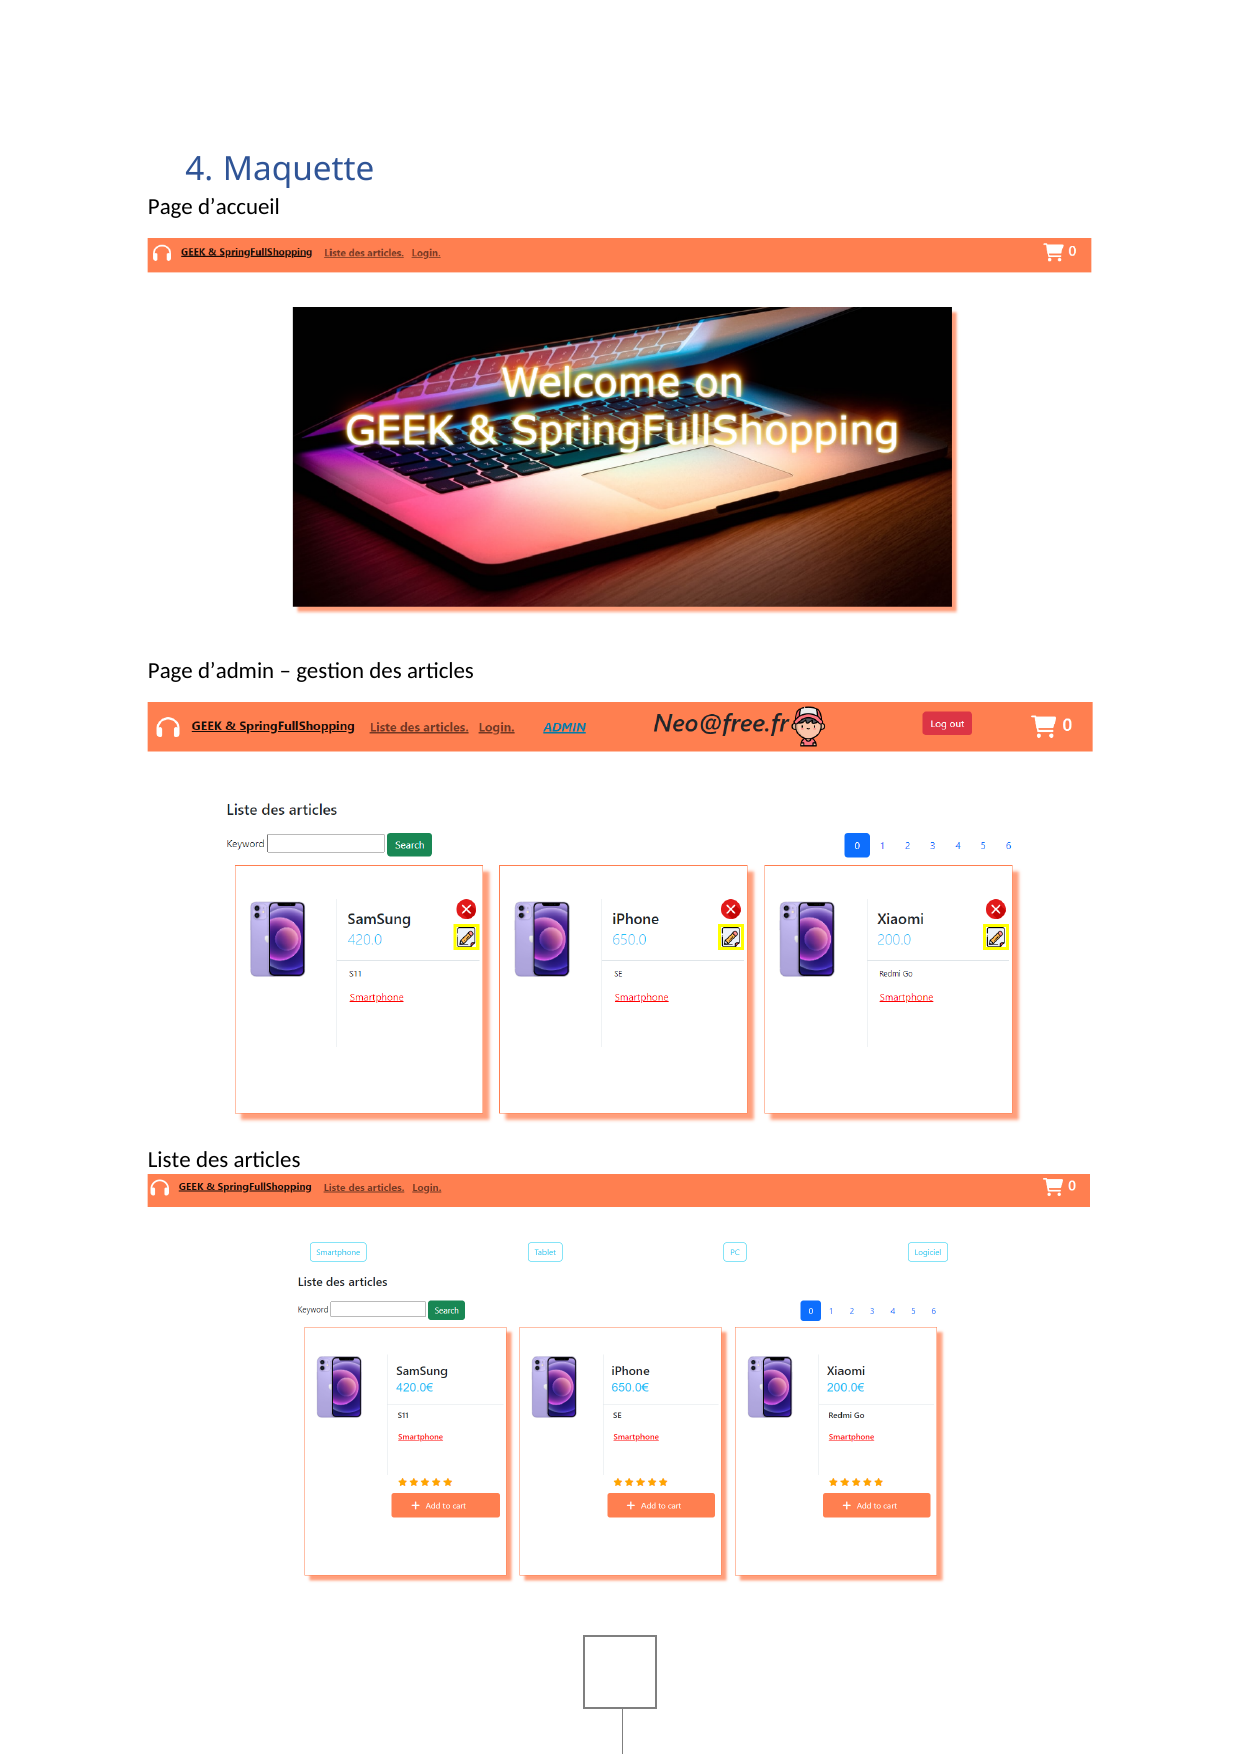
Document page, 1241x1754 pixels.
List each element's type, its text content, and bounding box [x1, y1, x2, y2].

text Page d’admin – gestion des articles [148, 656, 1093, 684]
text Liste des articles [148, 1145, 1093, 1587]
list Maquette [185, 145, 1093, 190]
text Page d’accueil [148, 192, 1093, 220]
